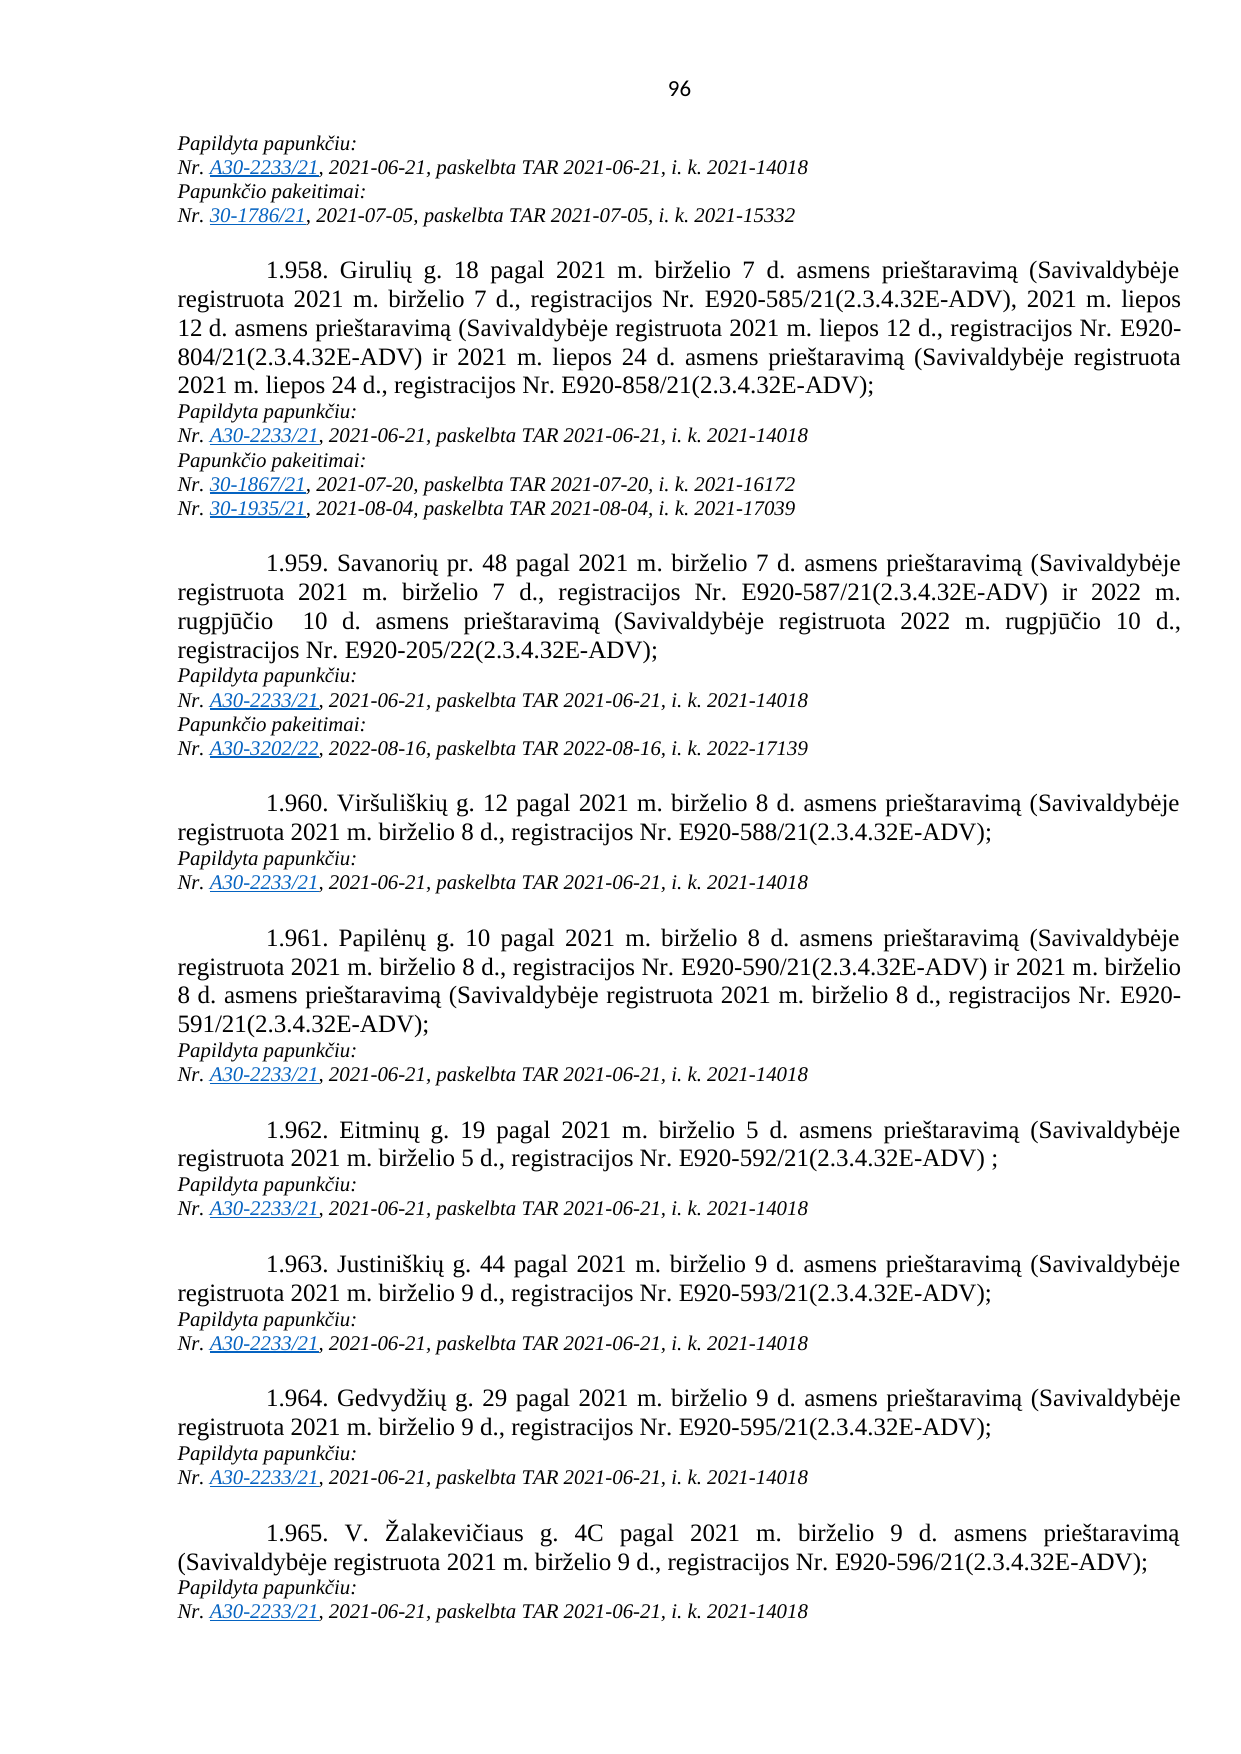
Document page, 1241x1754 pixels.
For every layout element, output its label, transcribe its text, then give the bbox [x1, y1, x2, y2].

text Papildyta papunkčiu: [177, 399, 1181, 423]
text Papildyta papunkčiu: [177, 1172, 1181, 1196]
text Nr. A30-2233/21, 2021-06-21, paskelbta TAR 2021-06-21, i. k. 2021-14018 [177, 1196, 1181, 1220]
text Papildyta papunkčiu: [177, 1575, 1181, 1599]
text 1.963. Justiniškių g. 44 pagal 2021 m. birželio 9 d. asmens prieštaravimą (Savivaldybėje registruota 2021 m. birželio 9 d., registracijos Nr. E920-593/21(2.3.4.32E-ADV); [177, 1249, 1181, 1307]
text Nr. A30-2233/21, 2021-06-21, paskelbta TAR 2021-06-21, i. k. 2021-14018 [177, 870, 1181, 894]
text Papildyta papunkčiu: [177, 846, 1181, 870]
text Nr. A30-2233/21, 2021-06-21, paskelbta TAR 2021-06-21, i. k. 2021-14018 [177, 1062, 1181, 1086]
text Papunkčio pakeitimai: [177, 447, 1181, 472]
text Papildyta papunkčiu: [177, 1038, 1181, 1062]
text 1.962. Eitminų g. 19 pagal 2021 m. birželio 5 d. asmens prieštaravimą (Savivaldybėje registruota 2021 m. birželio 5 d., registracijos Nr. E920-592/21(2.3.4.32E-ADV) ; [177, 1115, 1181, 1172]
text Nr. A30-2233/21, 2021-06-21, paskelbta TAR 2021-06-21, i. k. 2021-14018 [177, 687, 1181, 712]
text Papildyta papunkčiu: [177, 1307, 1181, 1331]
text 1.958. Girulių g. 18 pagal 2021 m. birželio 7 d. asmens prieštaravimą (Savivaldybėje registruota 2021 m. birželio 7 d., registracijos Nr. E920-585/21(2.3.4.32E-ADV), 2021 m. liepos 12 d. asmens prieštaravimą (Savivaldybėje registruota 2021 m. liepos 12 d., registracijos Nr. E920-804/21(2.3.4.32E-ADV) ir 2021 m. liepos 24 d. asmens prieštaravimą (Savivaldybėje registruota 2021 m. liepos 24 d., registracijos Nr. E920-858/21(2.3.4.32E-ADV); [177, 256, 1181, 399]
text 1.961. Papilėnų g. 10 pagal 2021 m. birželio 8 d. asmens prieštaravimą (Savivaldybėje registruota 2021 m. birželio 8 d., registracijos Nr. E920-590/21(2.3.4.32E-ADV) ir 2021 m. birželio 8 d. asmens prieštaravimą (Savivaldybėje registruota 2021 m. birželio 8 d., registracijos Nr. E920-591/21(2.3.4.32E-ADV); [177, 923, 1181, 1038]
text 1.960. Viršuliškių g. 12 pagal 2021 m. birželio 8 d. asmens prieštaravimą (Savivaldybėje registruota 2021 m. birželio 8 d., registracijos Nr. E920-588/21(2.3.4.32E-ADV); [177, 788, 1181, 846]
text Nr. A30-2233/21, 2021-06-21, paskelbta TAR 2021-06-21, i. k. 2021-14018 [177, 1331, 1181, 1355]
text 1.964. Gedvydžių g. 29 pagal 2021 m. birželio 9 d. asmens prieštaravimą (Savivaldybėje registruota 2021 m. birželio 9 d., registracijos Nr. E920-595/21(2.3.4.32E-ADV); [177, 1383, 1181, 1441]
text Papildyta papunkčiu: [177, 663, 1181, 687]
text Nr. 30-1786/21, 2021-07-05, paskelbta TAR 2021-07-05, i. k. 2021-15332 [177, 203, 1181, 227]
text Papildyta papunkčiu: [177, 1441, 1181, 1465]
text Nr. 30-1935/21, 2021-08-04, paskelbta TAR 2021-08-04, i. k. 2021-17039 [177, 496, 1181, 520]
text Papunkčio pakeitimai: [177, 712, 1181, 736]
text Nr. A30-2233/21, 2021-06-21, paskelbta TAR 2021-06-21, i. k. 2021-14018 [177, 1465, 1181, 1489]
text Papunkčio pakeitimai: [177, 179, 1181, 203]
text Nr. A30-3202/22, 2022-08-16, paskelbta TAR 2022-08-16, i. k. 2022-17139 [177, 736, 1181, 760]
text 1.965. V. Žalakevičiaus g. 4C pagal 2021 m. birželio 9 d. asmens prieštaravimą (Savivaldybėje registruota 2021 m. birželio 9 d., registracijos Nr. E920-596/21(2.3.4.32E-ADV); [177, 1518, 1181, 1575]
text Nr. A30-2233/21, 2021-06-21, paskelbta TAR 2021-06-21, i. k. 2021-14018 [177, 1599, 1181, 1623]
text Papildyta papunkčiu: [177, 131, 1181, 155]
text 1.959. Savanorių pr. 48 pagal 2021 m. birželio 7 d. asmens prieštaravimą (Savivaldybėje registruota 2021 m. birželio 7 d., registracijos Nr. E920-587/21(2.3.4.32E-ADV) ir 2022 m. rugpjūčio 10 d. asmens prieštaravimą (Savivaldybėje registruota 2022 m. rugpjūčio 10 d., registracijos Nr. E920-205/22(2.3.4.32E-ADV); [177, 548, 1181, 663]
text Nr. 30-1867/21, 2021-07-20, paskelbta TAR 2021-07-20, i. k. 2021-16172 [177, 472, 1181, 496]
text Nr. A30-2233/21, 2021-06-21, paskelbta TAR 2021-06-21, i. k. 2021-14018 [177, 423, 1181, 447]
text Nr. A30-2233/21, 2021-06-21, paskelbta TAR 2021-06-21, i. k. 2021-14018 [177, 155, 1181, 179]
